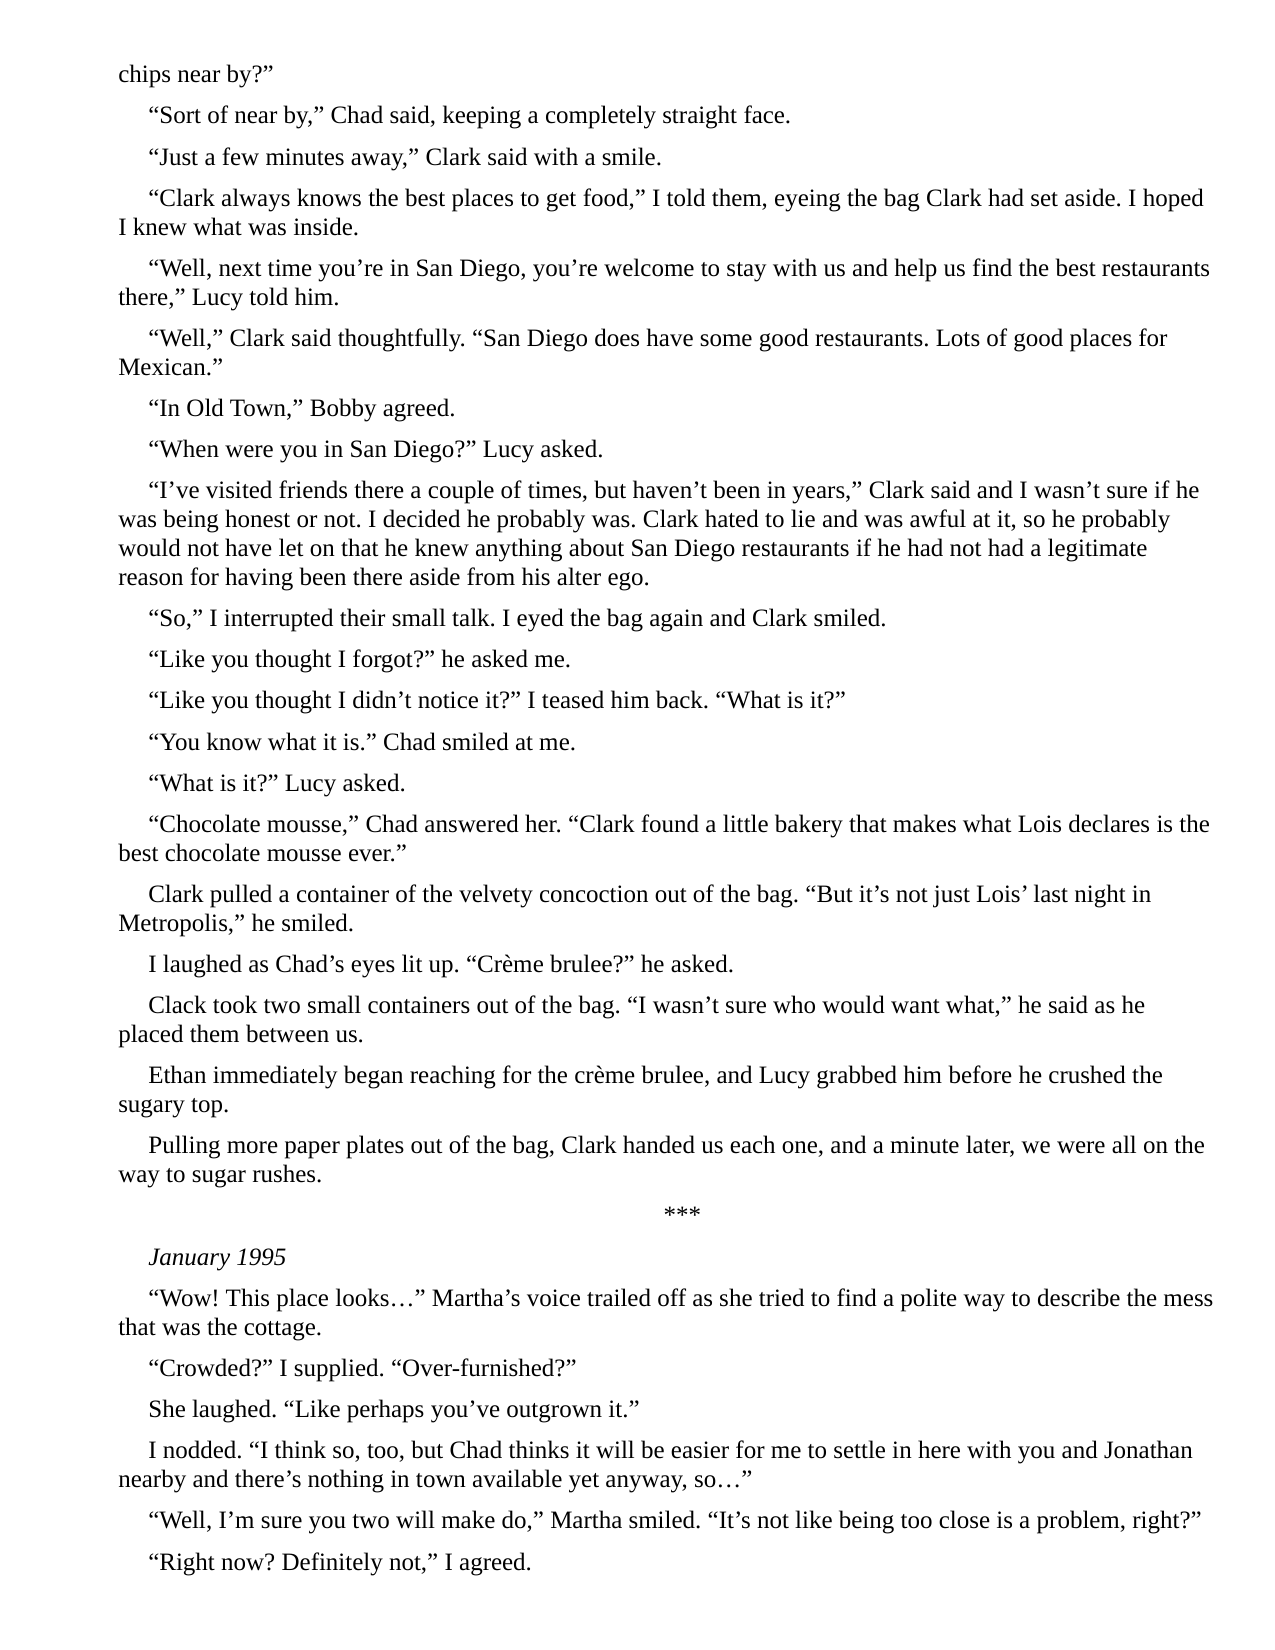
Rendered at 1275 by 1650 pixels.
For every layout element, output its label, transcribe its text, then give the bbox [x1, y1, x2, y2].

text “Just a few minutes away,” Clark said with a smile. [118, 142, 1216, 170]
text “I’ve visited friends there a couple of times, but haven’t been in years,” Clark said and I wasn’t sure if he was being honest or not. I decided he probably was. Clark hated to lie and was awful at it, so he probably would not have let on that he knew anything about San Diego restaurants if he had not had a legitimate reason for having been there aside from his alter ego. [118, 475, 1216, 590]
text Clack took two small containers out of the bag. “I wasn’t sure who would want what,” he said as he placed them between us. [118, 990, 1216, 1048]
text “Sort of near by,” Chad said, keeping a completely straight face. [118, 100, 1216, 129]
text “In Old Town,” Bobby agreed. [118, 393, 1216, 422]
text Ethan immediately began reaching for the crème brulee, and Lucy grabbed him before he crushed the sugary top. [118, 1060, 1216, 1118]
text “Wow! This place looks…” Martha’s voice trailed off as she tried to find a polite way to describe the mess that was the cottage. [118, 1283, 1216, 1340]
text *** [118, 1200, 1216, 1229]
text “Crowded?” I supplied. “Over-furnished?” [118, 1353, 1216, 1382]
text “Chocolate mousse,” Chad answered her. “Clark found a little bakery that makes what Lois declares is the best chocolate mousse ever.” [118, 809, 1216, 867]
text “Well, I’m sure you two will make do,” Martha smiled. “It’s not like being too close is a problem, right?” [118, 1505, 1216, 1534]
text “Clark always knows the best places to get food,” I told them, eyeing the bag Clark had set aside. I hoped I knew what was inside. [118, 183, 1216, 240]
text January 1995 [118, 1242, 1216, 1270]
text I laughed as Chad’s eyes lit up. “Crème brulee?” he asked. [118, 949, 1216, 978]
text “So,” I interrupted their small talk. I eyed the bag again and Clark smiled. [118, 603, 1216, 632]
text “Like you thought I didn’t notice it?” I teased him back. “What is it?” [118, 685, 1216, 714]
text She laughed. “Like perhaps you’ve outgrown it.” [118, 1394, 1216, 1423]
text “Right now? Definitely not,” I agreed. [118, 1547, 1216, 1575]
text I nodded. “I think so, too, but Chad thinks it will be easier for me to settle in here with you and Jonathan nearby and there’s nothing in town available yet anyway, so…” [118, 1435, 1216, 1493]
text “When were you in San Diego?” Lucy asked. [118, 434, 1216, 463]
text Pulling more paper plates out of the bag, Clark handed us each one, and a minute later, we were all on the way to sugar rushes. [118, 1130, 1216, 1188]
text “Well,” Clark said thoughtfully. “San Diego does have some good restaurants. Lots of good places for Mexican.” [118, 323, 1216, 380]
text Clark pulled a container of the velvety concoction out of the bag. “But it’s not just Lois’ last night in Metropolis,” he smiled. [118, 879, 1216, 937]
text “What is it?” Lucy asked. [118, 768, 1216, 797]
text “Like you thought I forgot?” he asked me. [118, 644, 1216, 673]
text “You know what it is.” Chad smiled at me. [118, 727, 1216, 755]
text “Well, next time you’re in San Diego, you’re welcome to stay with us and help us find the best restaurants there,” Lucy told him. [118, 253, 1216, 310]
text chips near by?” [118, 59, 1216, 88]
